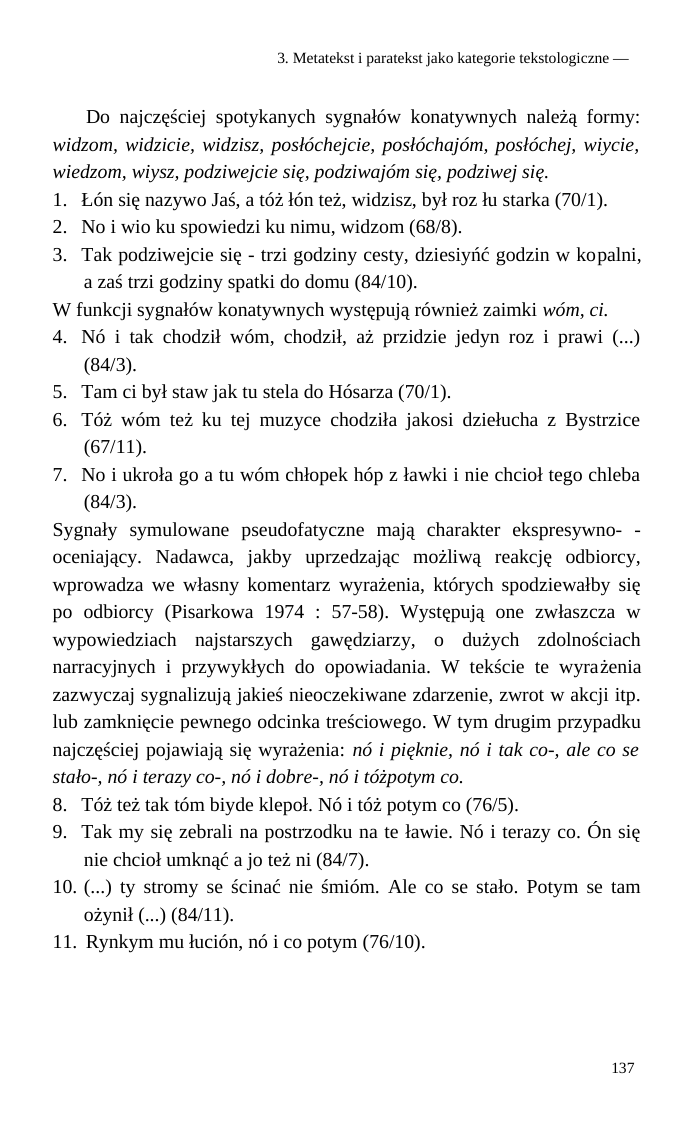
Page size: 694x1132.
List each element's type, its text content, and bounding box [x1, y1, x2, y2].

list (...) ty stromy se ścinać nie śmióm. Ale co se stało. Potym se tam ożynił (...) (84/11). [52, 875, 641, 926]
list Nó i tak chodził wóm, chodził, aż przidzie jedyn roz i prawi (...) (84/3). [52, 325, 641, 376]
list Rynkym mu łución, nó i co potym (76/10). [52, 930, 641, 953]
text 137 [611, 1059, 639, 1077]
text Sygnały symulowane pseudofatyczne mają charakter ekspresywno- -oceniający. Nadawca, jakby uprzedzając możliwą reakcję odbiorcy, wprowadza we własny komentarz wyrażenia, których spodziewałby się po odbiorcy (Pisarkowa 1974 : 57-58). Występują one zwłaszcza w wypowiedziach najstarszych gawędziarzy, o dużych zdolnościach narracyjnych i przywykłych do opowiadania. W tekście te wyra­żenia zazwyczaj sygnalizują jakieś nieoczekiwane zdarzenie, zwrot w akcji itp. lub zamknięcie pewnego odcinka treściowego. W tym drugim przypadku najczęściej pojawiają się wyrażenia: nó i pięknie, nó i tak co-, ale co se stało-, nó i terazy co-, nó i dobre-, nó i tóżpotym co. [52, 518, 641, 788]
list Tak my się zebrali na postrzodku na te ławie. Nó i terazy co. Ón się nie chcioł umknąć a jo też ni (84/7). [52, 820, 641, 871]
list Tóż wóm też ku tej muzyce chodziła jakosi dziełucha z Bystrzice (67/11). [52, 408, 641, 458]
list No i wio ku spowiedzi ku nimu, widzom (68/8). [52, 215, 641, 238]
list Tóż też tak tóm biyde klepoł. Nó i tóż potym co (76/5). [52, 793, 641, 816]
text W funkcji sygnałów konatywnych występują również zaimki wóm, ci. [52, 298, 641, 321]
list Tam ci był staw jak tu stela do Hósarza (70/1). [52, 380, 641, 403]
text 3. Metatekst i paratekst jako kategorie tekstologiczne — [277, 48, 641, 66]
list No i ukroła go a tu wóm chłopek hóp z ławki i nie chcioł tego chleba (84/3). [52, 463, 641, 513]
list Łón się nazywo Jaś, a tóż łón też, widzisz, był roz łu starka (70/1). [52, 188, 641, 211]
list Tak podziwejcie się - trzi godziny cesty, dziesiyńć godzin w ko­palni, a zaś trzi godziny spatki do domu (84/10). [52, 243, 641, 293]
text Do najczęściej spotykanych sygnałów konatywnych należą formy: widzom, widzicie, widzisz, posłóchejcie, posłóchajóm, posłóchej, wiycie, wiedzom, wiysz, podziwejcie się, podziwajóm się, podziwej się. [52, 105, 641, 183]
